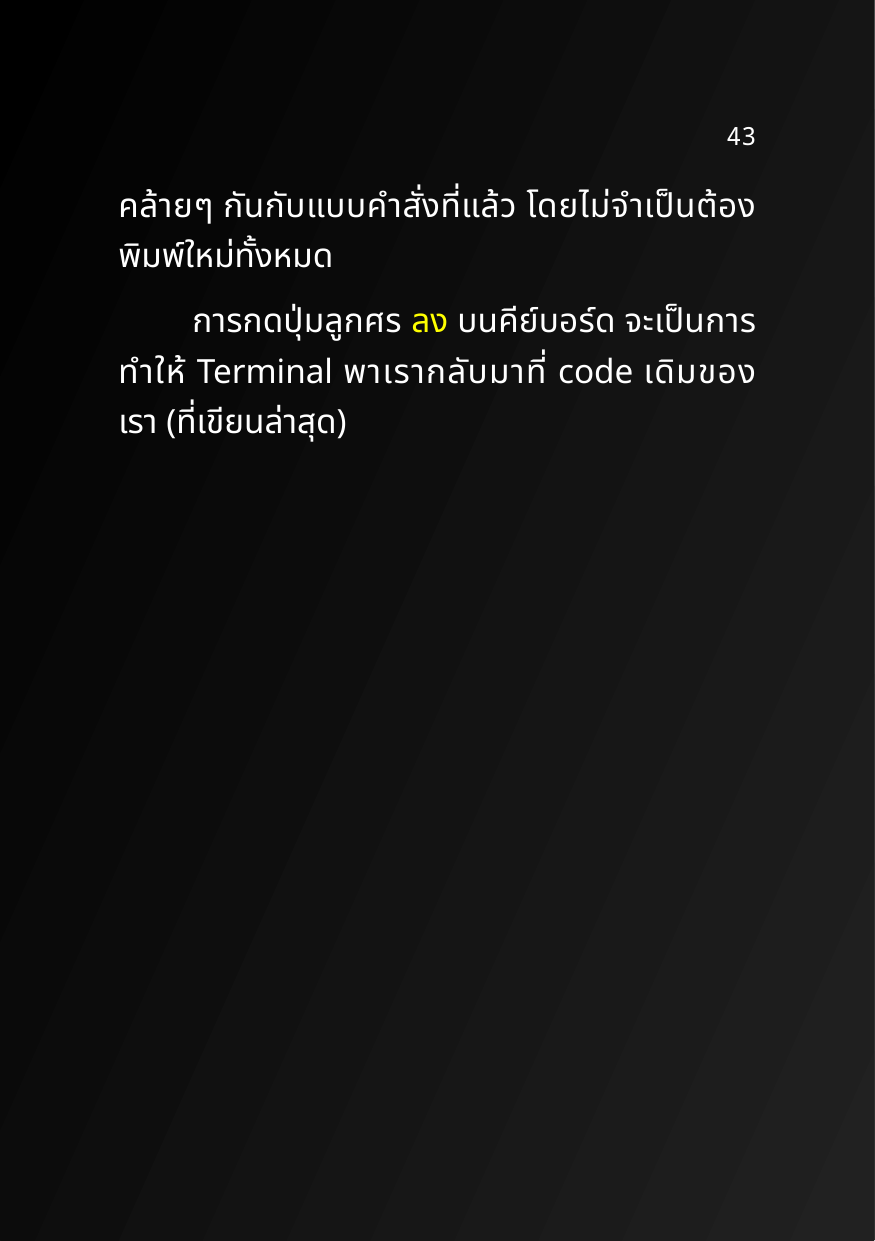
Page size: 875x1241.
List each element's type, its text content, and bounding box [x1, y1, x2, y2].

text การกดปุ่มลูกศร ลง บนคีย์บอร์ด จะเป็นการทำให้ Terminal พาเรากลับมาที่ code เดิมของเรา (ที่เขียนล่าสุด) [118, 297, 756, 449]
text คล้ายๆ กันกับแบบคำสั่งที่แล้ว โดยไม่จำเป็นต้องพิมพ์ใหม่ทั้งหมด [118, 182, 756, 282]
